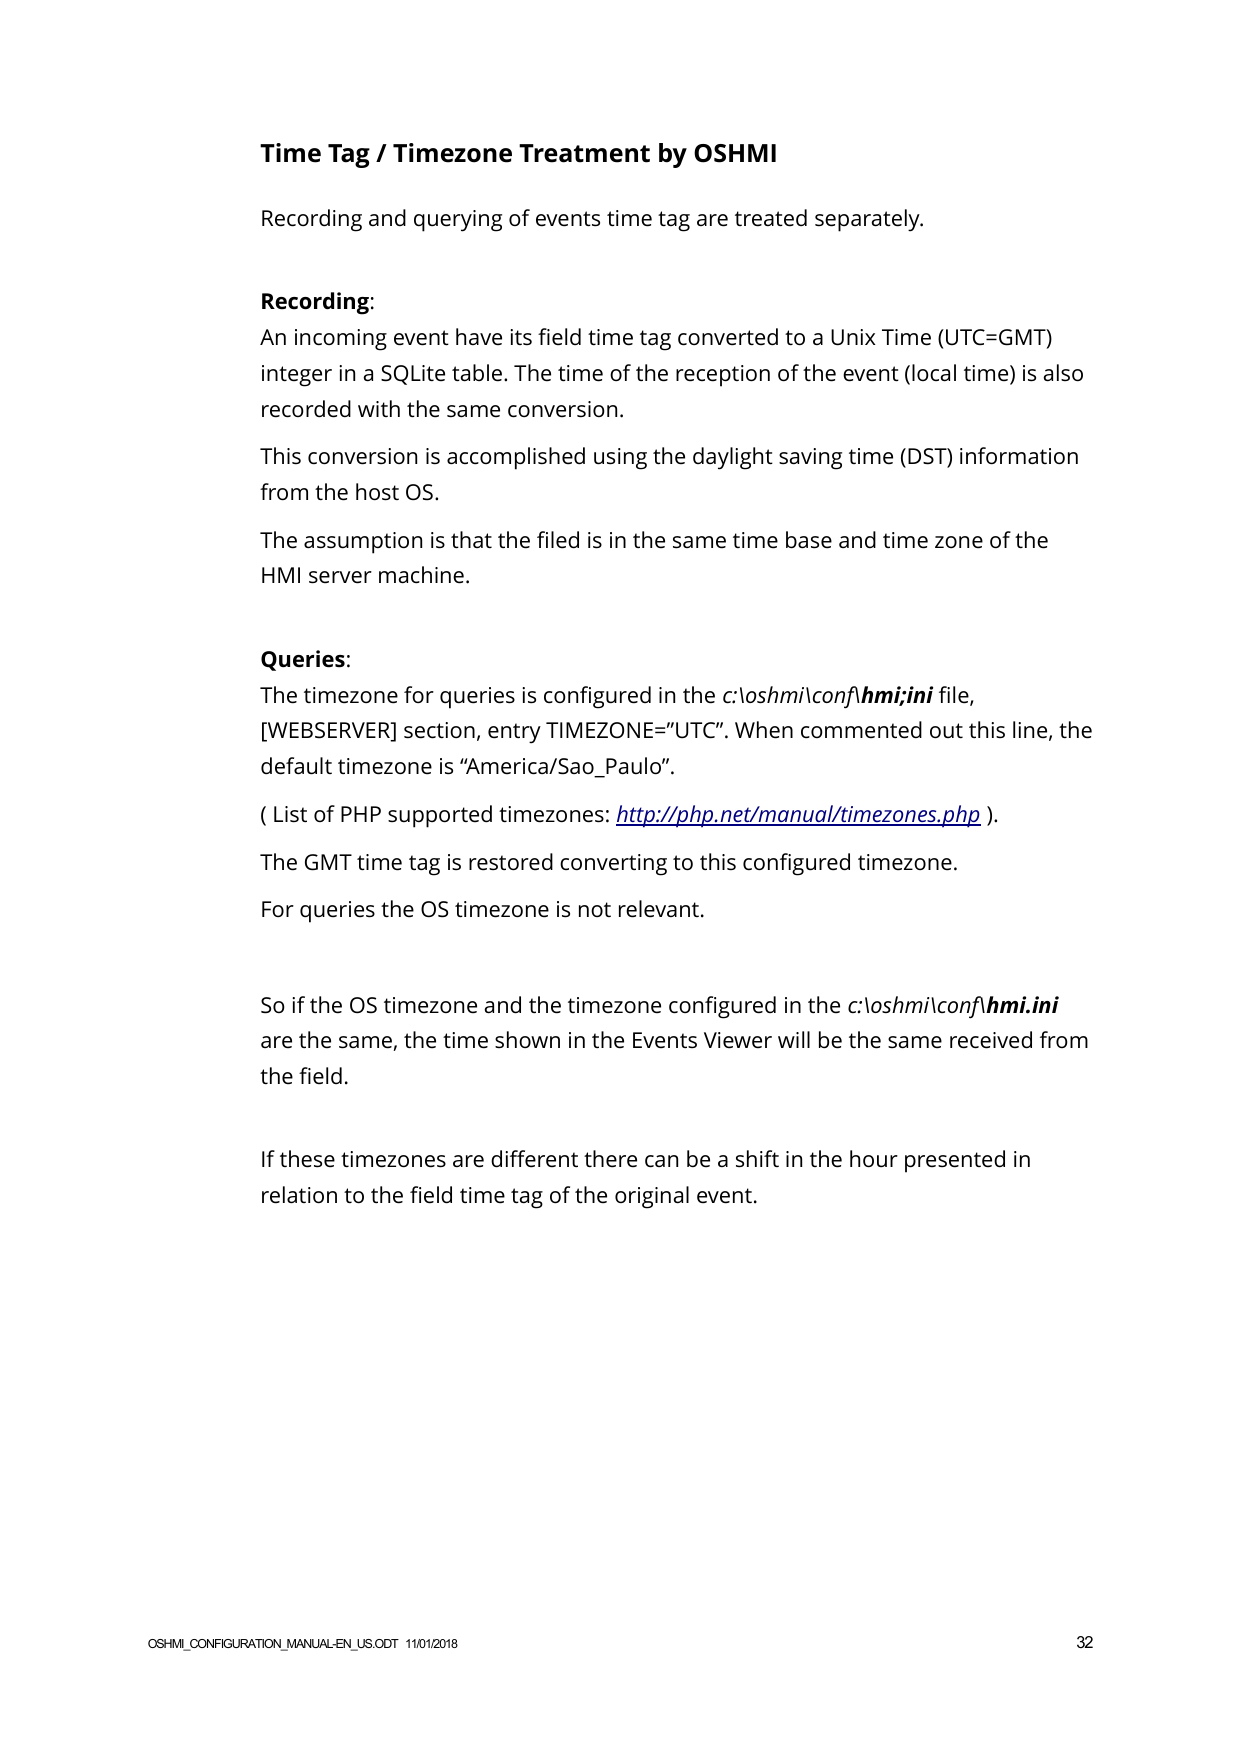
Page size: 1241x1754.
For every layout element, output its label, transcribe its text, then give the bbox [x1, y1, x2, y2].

text ( List of PHP supported timezones: http://php.net/manual/timezones.php ). [260, 799, 1093, 828]
text This conversion is accomplished using the daylight saving time (DST) information from the host OS. [260, 441, 1093, 507]
text So if the OS timezone and the timezone configured in the c:\oshmi\conf\hmi.ini are the same, the time shown in the Events Viewer will be the same received from the field. [260, 989, 1093, 1127]
text For queries the OS timezone is not relevant. [260, 894, 1093, 924]
text The assumption is that the filed is in the same time base and time zone of the HMI server machine. [260, 525, 1093, 590]
text Recording and querying of events time tag are treated separately. [260, 203, 1093, 233]
text Recording: An incoming event have its field time tag converted to a Unix Time (UTC=GMT) integer in a SQLite table. The time of the reception of the event (local time) is also recorded with the same conversion. [260, 251, 1093, 423]
text The GMT time tag is restored converting to this configured timezone. [260, 846, 1093, 876]
text If these timezones are different there can be a shift in the hour presented in relation to the field time tag of the original event. [260, 1144, 1093, 1210]
text Queries: The timezone for queries is configured in the c:\oshmi\conf\hmi;ini file, [WEBSERVER] section, entry TIMEZONE=”UTC”. When commented out this line, the default timezone is “America/Sao_Paulo”. [260, 608, 1093, 781]
subtitle Time Tag / Timezone Treatment by OSHMI [260, 136, 1093, 170]
